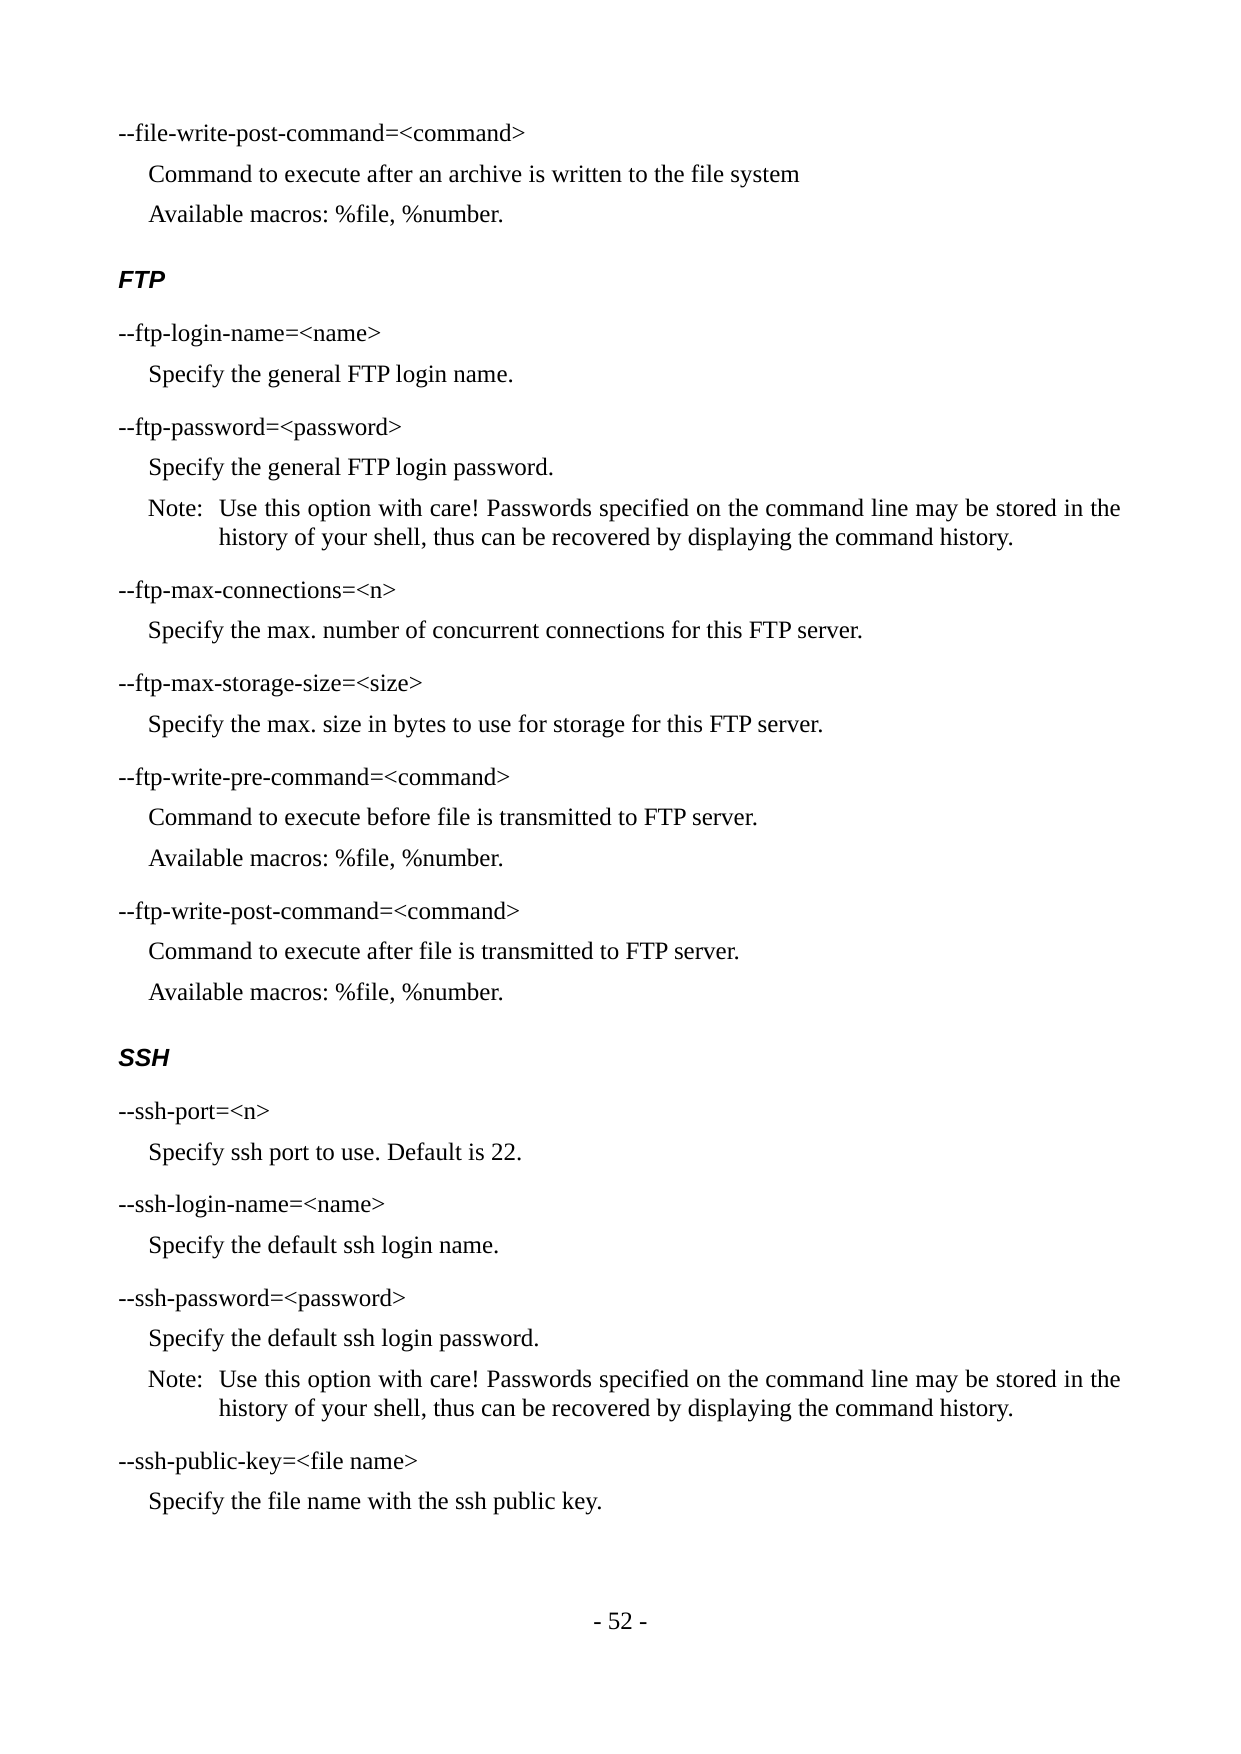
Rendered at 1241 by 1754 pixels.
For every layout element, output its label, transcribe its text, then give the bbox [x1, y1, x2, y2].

title --ssh-public-key=<file name> [118, 1446, 1122, 1474]
title --ftp-max-connections=<n> [118, 575, 1122, 603]
text Note: Use this option with care! Passwords specified on the command line may be stored in the history of your shell, thus can be recovered by displaying the command history. [148, 1364, 1122, 1422]
title --ftp-max-storage-size=<size> [118, 668, 1122, 697]
text Specify the file name with the ssh public key. [148, 1486, 1122, 1515]
text Specify the default ssh login name. [148, 1230, 1122, 1259]
subtitle FTP [118, 265, 1122, 294]
text Command to execute after an archive is written to the file system [148, 159, 1122, 188]
title --ssh-port=<n> [118, 1096, 1122, 1125]
title --ftp-login-name=<name> [118, 318, 1122, 347]
text Available macros: %file, %number. [148, 843, 1122, 872]
text Specify the default ssh login password. [148, 1323, 1122, 1352]
title --ftp-password=<password> [118, 412, 1122, 441]
title --ssh-password=<password> [118, 1283, 1122, 1312]
text Available macros: %file, %number. [148, 977, 1122, 1006]
text Specify ssh port to use. Default is 22. [148, 1137, 1122, 1165]
text Command to execute before file is transmitted to FTP server. [148, 802, 1122, 831]
title --ftp-write-pre-command=<command> [118, 762, 1122, 790]
text Specify the max. size in bytes to use for storage for this FTP server. [148, 709, 1122, 738]
text Command to execute after file is transmitted to FTP server. [148, 936, 1122, 965]
title --ftp-write-post-command=<command> [118, 896, 1122, 924]
subtitle SSH [118, 1043, 1122, 1071]
text Specify the general FTP login name. [148, 359, 1122, 388]
text Note: Use this option with care! Passwords specified on the command line may be stored in the history of your shell, thus can be recovered by displaying the command history. [148, 493, 1122, 551]
text Specify the general FTP login password. [148, 452, 1122, 481]
text Available macros: %file, %number. [148, 199, 1122, 228]
text Specify the max. number of concurrent connections for this FTP server. [148, 615, 1122, 644]
title --ssh-login-name=<name> [118, 1189, 1122, 1218]
title --file-write-post-command=<command> [118, 118, 1122, 147]
